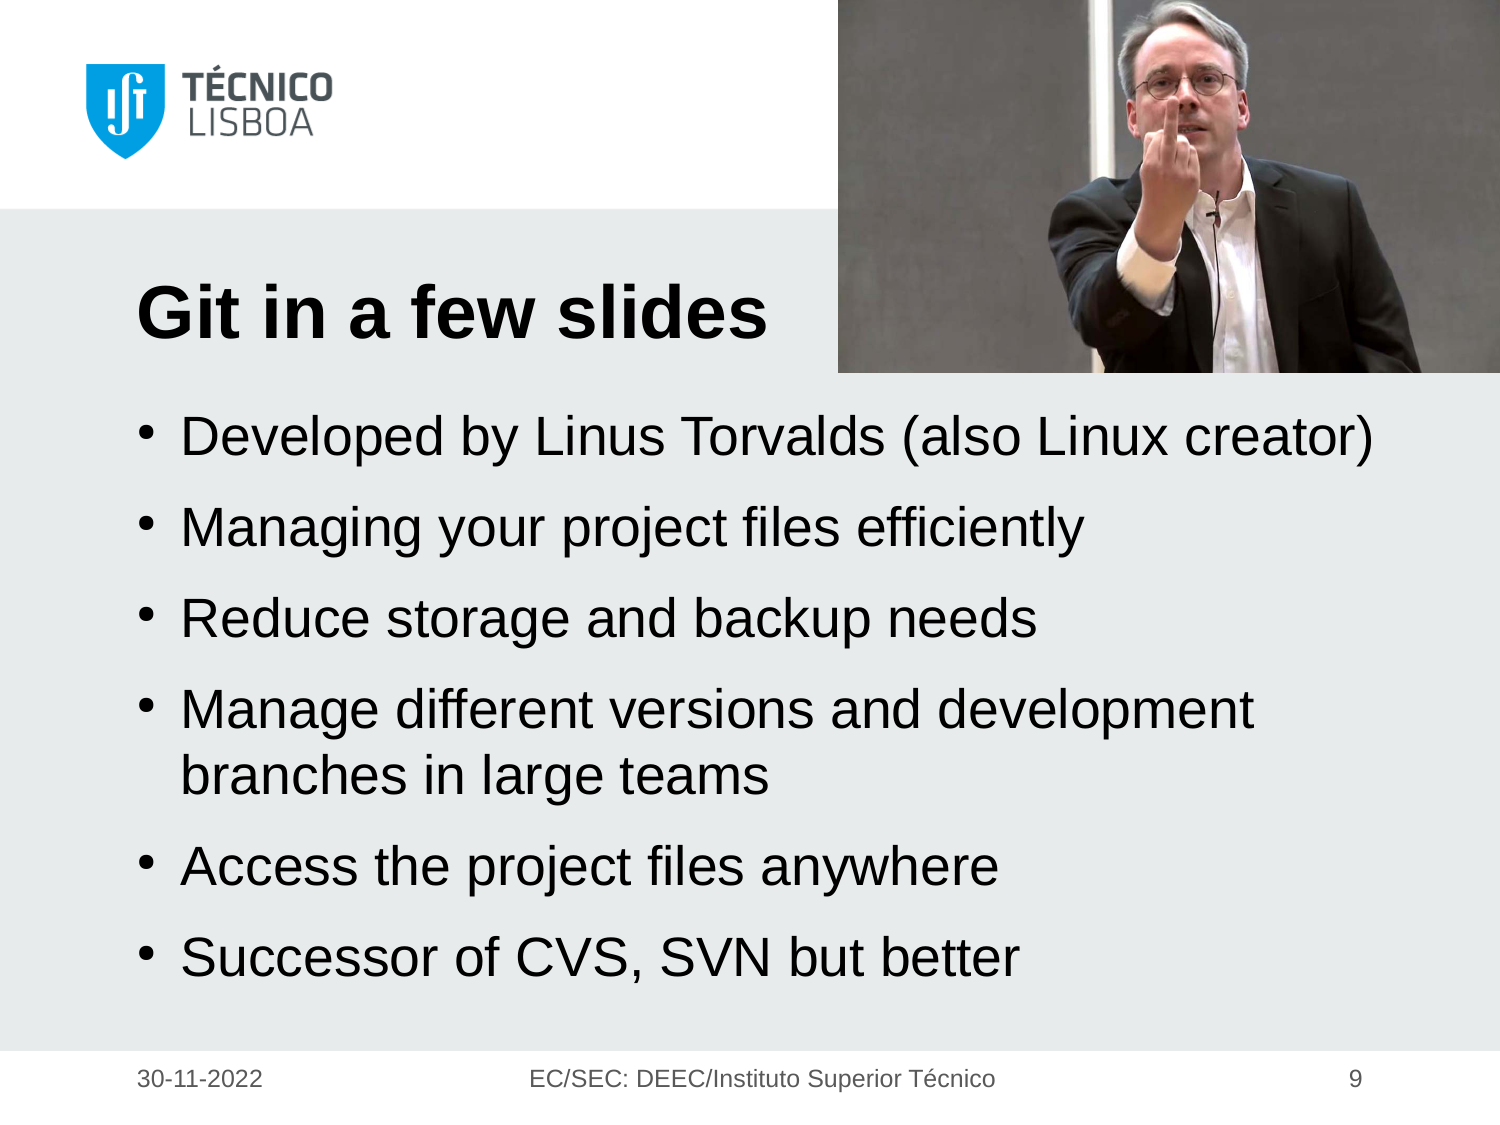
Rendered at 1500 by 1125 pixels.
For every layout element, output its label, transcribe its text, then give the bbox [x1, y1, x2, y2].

title Git in a few slides [121, 237, 1378, 381]
list Developed by Linus Torvalds (also Linux creator) Managing your project files efficiently Reduce storage and backup needs Manage different versions and development branches in large teams Access the project files anywhere Successor of CVS, SVN but better [121, 400, 1378, 1005]
footer EC/SEC: DEEC/Instituto Superior Técnico [512, 1052, 1021, 1103]
slide_number [1077, 1052, 1378, 1103]
picture [0, 0, 1500, 1125]
slide_number 30-11-2022 [121, 1052, 425, 1103]
